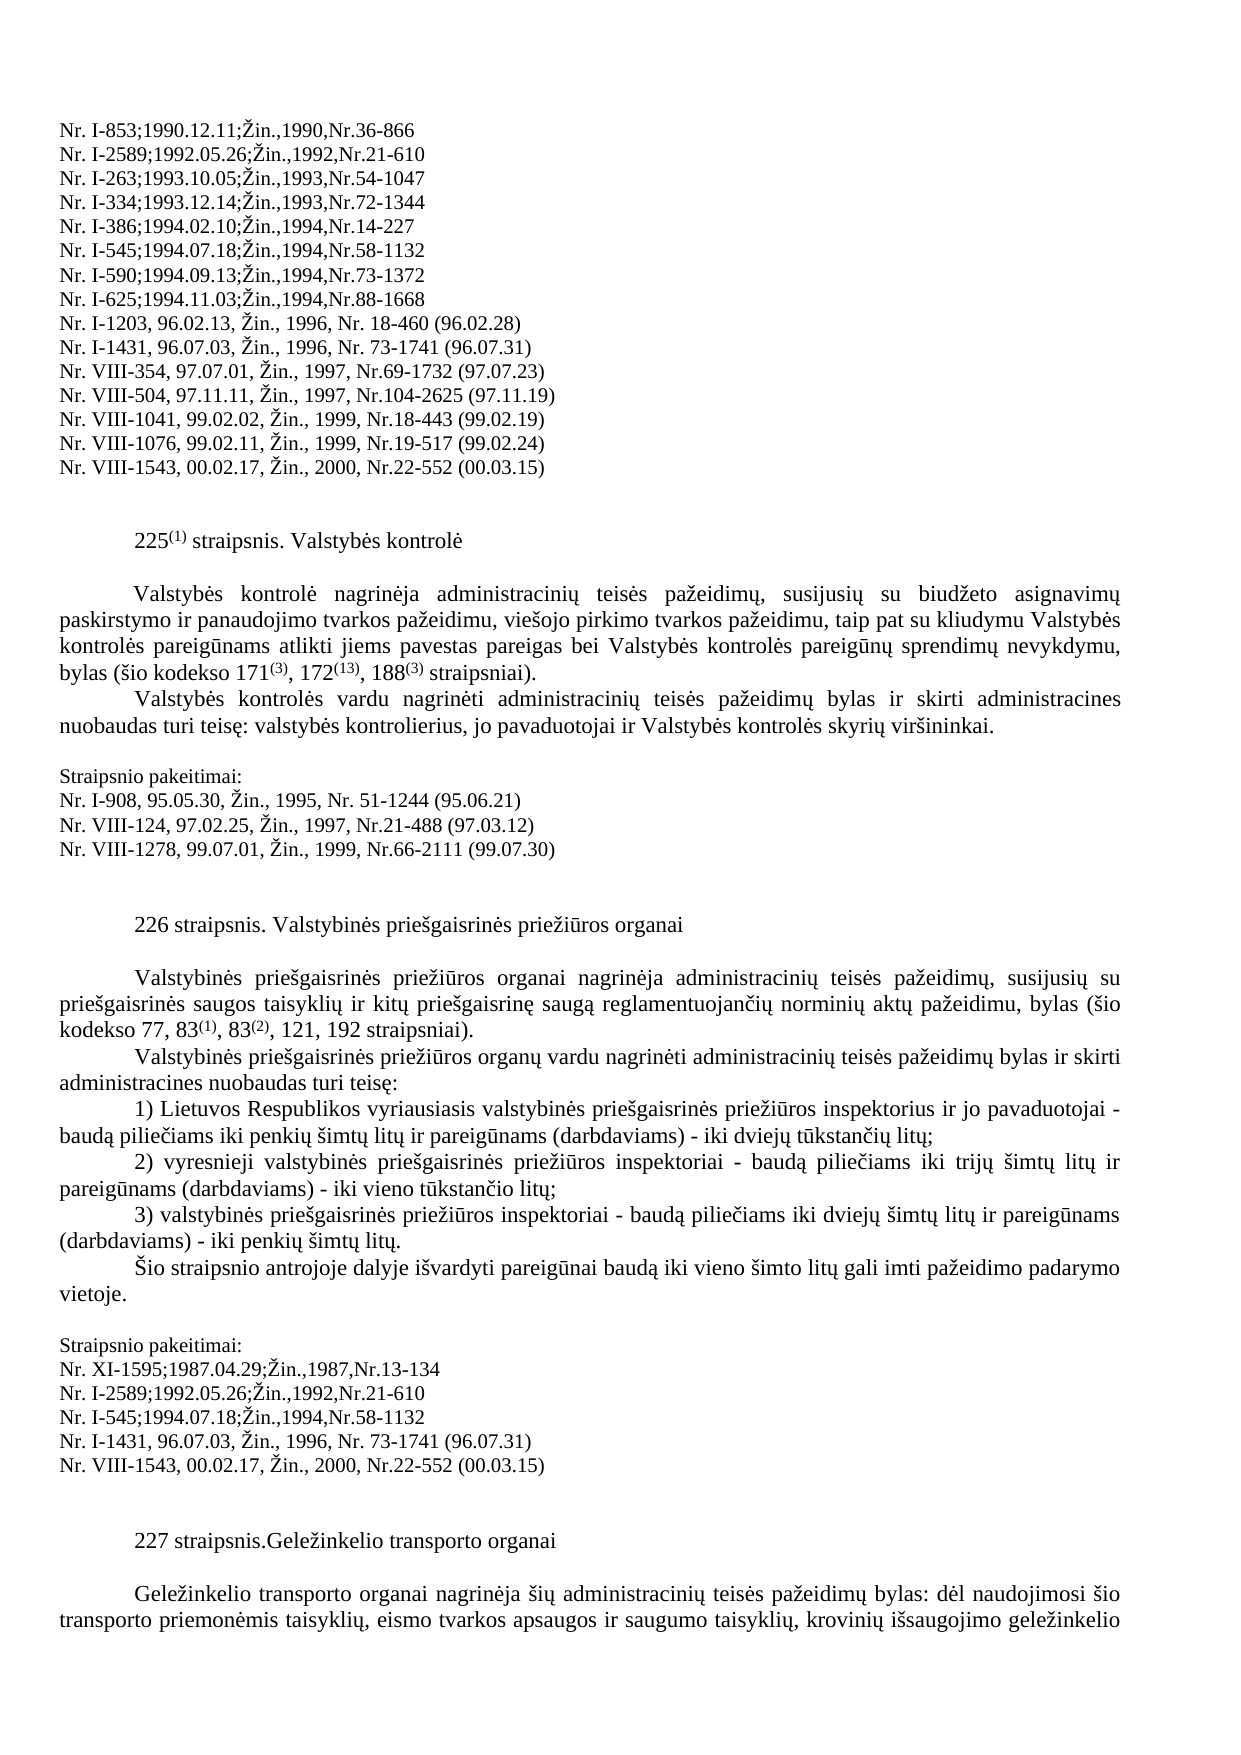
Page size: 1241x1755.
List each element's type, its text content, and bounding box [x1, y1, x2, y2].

text Nr. I-625;1994.11.03;Žin.,1994,Nr.88-1668 [59, 287, 1122, 311]
text Straipsnio pakeitimai: [59, 764, 1122, 788]
text Valstybinės priešgaisrinės priežiūros organai nagrinėja administracinių teisės pažeidimų, susijusių su priešgaisrinės saugos taisyklių ir kitų priešgaisrinę saugą reglamentuojančių norminių aktų pažeidimu, bylas (šio kodekso 77, 83(1), 83(2), 121, 192 straipsniai). [59, 964, 1122, 1043]
text 1) Lietuvos Respublikos vyriausiasis valstybinės priešgaisrinės priežiūros inspektorius ir jo pavaduotojai - baudą piliečiams iki penkių šimtų litų ir pareigūnams (darbdaviams) - iki dviejų tūkstančių litų; [59, 1096, 1122, 1148]
text Nr. I-1203, 96.02.13, Žin., 1996, Nr. 18-460 (96.02.28) [59, 311, 1122, 335]
text Geležinkelio transporto organai nagrinėja šių administracinių teisės pažeidimų bylas: dėl naudojimosi šio transporto priemonėmis taisyklių, eismo tvarkos apsaugos ir saugumo taisyklių, krovinių išsaugojimo geležinkelio [59, 1580, 1122, 1633]
text Valstybinės priešgaisrinės priežiūros organų vardu nagrinėti administracinių teisės pažeidimų bylas ir skirti administracines nuobaudas turi teisę: [59, 1043, 1122, 1096]
text Nr. VIII-354, 97.07.01, Žin., 1997, Nr.69-1732 (97.07.23) [59, 359, 1122, 383]
text Valstybės kontrolė nagrinėja administracinių teisės pažeidimų, susijusių su biudžeto asignavimų paskirstymo ir panaudojimo tvarkos pažeidimu, viešojo pirkimo tvarkos pažeidimu, taip pat su kliudymu Valstybės kontrolės pareigūnams atlikti jiems pavestas pareigas bei Valstybės kontrolės pareigūnų sprendimų nevykdymu, bylas (šio kodekso 171(3), 172(13), 188(3) straipsniai). [59, 580, 1122, 685]
text Nr. VIII-124, 97.02.25, Žin., 1997, Nr.21-488 (97.03.12) [59, 812, 1122, 837]
text Nr. XI-1595;1987.04.29;Žin.,1987,Nr.13-134 [59, 1357, 1122, 1381]
text Nr. VIII-504, 97.11.11, Žin., 1997, Nr.104-2625 (97.11.19) [59, 383, 1122, 407]
text Šio straipsnio antrojoje dalyje išvardyti pareigūnai baudą iki vieno šimto litų gali imti pažeidimo padarymo vietoje. [59, 1254, 1122, 1306]
text 3) valstybinės priešgaisrinės priežiūros inspektoriai - baudą piliečiams iki dviejų šimtų litų ir pareigūnams (darbdaviams) - iki penkių šimtų litų. [59, 1201, 1122, 1254]
text Nr. I-853;1990.12.11;Žin.,1990,Nr.36-866 [59, 118, 1122, 142]
text 2) vyresnieji valstybinės priešgaisrinės priežiūros inspektoriai - baudą piliečiams iki trijų šimtų litų ir pareigūnams (darbdaviams) - iki vieno tūkstančio litų; [59, 1148, 1122, 1201]
text Nr. I-590;1994.09.13;Žin.,1994,Nr.73-1372 [59, 262, 1122, 287]
text Nr. I-386;1994.02.10;Žin.,1994,Nr.14-227 [59, 214, 1122, 238]
text 227 straipsnis.Geležinkelio transporto organai [59, 1527, 1122, 1554]
text Nr. I-545;1994.07.18;Žin.,1994,Nr.58-1132 [59, 1405, 1122, 1429]
text Straipsnio pakeitimai: [59, 1333, 1122, 1357]
text Nr. VIII-1543, 00.02.17, Žin., 2000, Nr.22-552 (00.03.15) [59, 455, 1122, 479]
text Nr. I-263;1993.10.05;Žin.,1993,Nr.54-1047 [59, 166, 1122, 190]
text Nr. I-545;1994.07.18;Žin.,1994,Nr.58-1132 [59, 238, 1122, 262]
text Nr. I-1431, 96.07.03, Žin., 1996, Nr. 73-1741 (96.07.31) [59, 1429, 1122, 1453]
text Nr. I-2589;1992.05.26;Žin.,1992,Nr.21-610 [59, 1381, 1122, 1405]
text Nr. VIII-1041, 99.02.02, Žin., 1999, Nr.18-443 (99.02.19) [59, 407, 1122, 431]
text 225(1) straipsnis. Valstybės kontrolė [59, 527, 1122, 553]
text Nr. I-908, 95.05.30, Žin., 1995, Nr. 51-1244 (95.06.21) [59, 788, 1122, 812]
text 226 straipsnis. Valstybinės priešgaisrinės priežiūros organai [59, 911, 1122, 937]
text Nr. VIII-1076, 99.02.11, Žin., 1999, Nr.19-517 (99.02.24) [59, 431, 1122, 455]
text Nr. I-334;1993.12.14;Žin.,1993,Nr.72-1344 [59, 190, 1122, 214]
text Valstybės kontrolės vardu nagrinėti administracinių teisės pažeidimų bylas ir skirti administracines nuobaudas turi teisę: valstybės kontrolierius, jo pavaduotojai ir Valstybės kontrolės skyrių viršininkai. [59, 685, 1122, 738]
text Nr. I-1431, 96.07.03, Žin., 1996, Nr. 73-1741 (96.07.31) [59, 335, 1122, 359]
text Nr. VIII-1543, 00.02.17, Žin., 2000, Nr.22-552 (00.03.15) [59, 1453, 1122, 1477]
text Nr. VIII-1278, 99.07.01, Žin., 1999, Nr.66-2111 (99.07.30) [59, 837, 1122, 861]
text Nr. I-2589;1992.05.26;Žin.,1992,Nr.21-610 [59, 142, 1122, 166]
